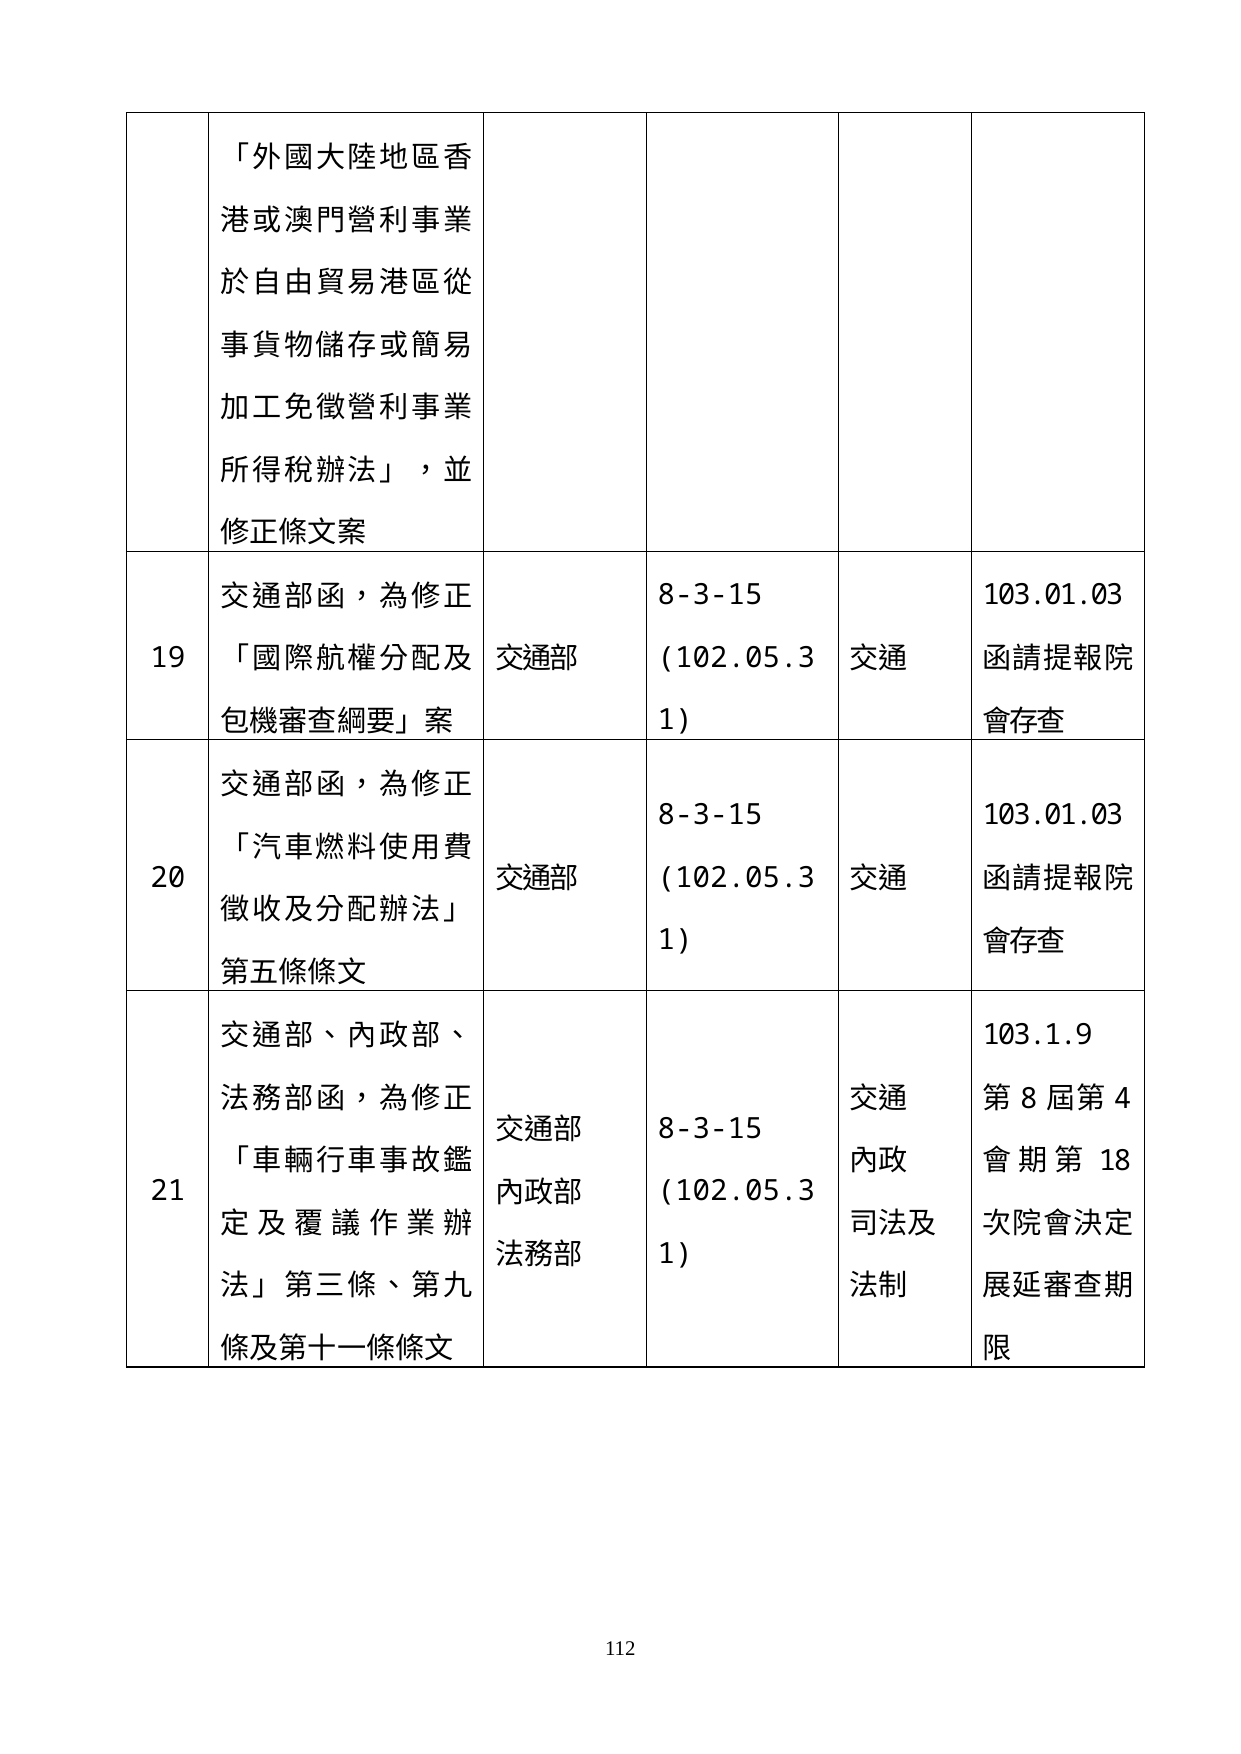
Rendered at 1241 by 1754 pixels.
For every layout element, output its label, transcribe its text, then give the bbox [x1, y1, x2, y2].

table_cell [972, 113, 1144, 551]
table_cell 103.01.03 函請提報院會存查 [972, 552, 1144, 739]
table_cell 交通 [839, 552, 971, 739]
table_cell 「外國大陸地區香港或澳門營利事業於自由貿易港區從事貨物儲存或簡易加工免徵營利事業所得稅辦法」，並修正條文案 [209, 113, 483, 551]
table_cell 8-3-15 (102.05.31) [647, 740, 838, 990]
table_cell [484, 113, 646, 551]
table_cell 20 [127, 740, 208, 990]
table_cell [839, 113, 971, 551]
table_cell 交通 內政 司法及法制 [839, 991, 971, 1366]
table_cell [127, 113, 208, 551]
table_cell 8-3-15 (102.05.31) [647, 552, 838, 739]
table_cell 交通部函，為修正「國際航權分配及包機審查綱要」案 [209, 552, 483, 739]
table_cell 交通部 [484, 740, 646, 990]
table_cell 8-3-15 (102.05.31) [647, 991, 838, 1366]
table_cell 交通部 內政部 法務部 [484, 991, 646, 1366]
table_cell 交通 [839, 740, 971, 990]
table_cell 103.01.03 函請提報院會存查 [972, 740, 1144, 990]
table_cell 交通部函，為修正「汽車燃料使用費徵收及分配辦法」第五條條文 [209, 740, 483, 990]
table_cell 交通部 [484, 552, 646, 739]
table_cell 103.1.9 第8屆第4會期第18次院會決定展延審查期限 [972, 991, 1144, 1366]
table_cell 交通部、內政部、法務部函，為修正「車輛行車事故鑑定及覆議作業辦法」第三條、第九條及第十一條條文 [209, 991, 483, 1366]
table_cell 21 [127, 991, 208, 1366]
table_cell [647, 113, 838, 551]
table_cell 19 [127, 552, 208, 739]
